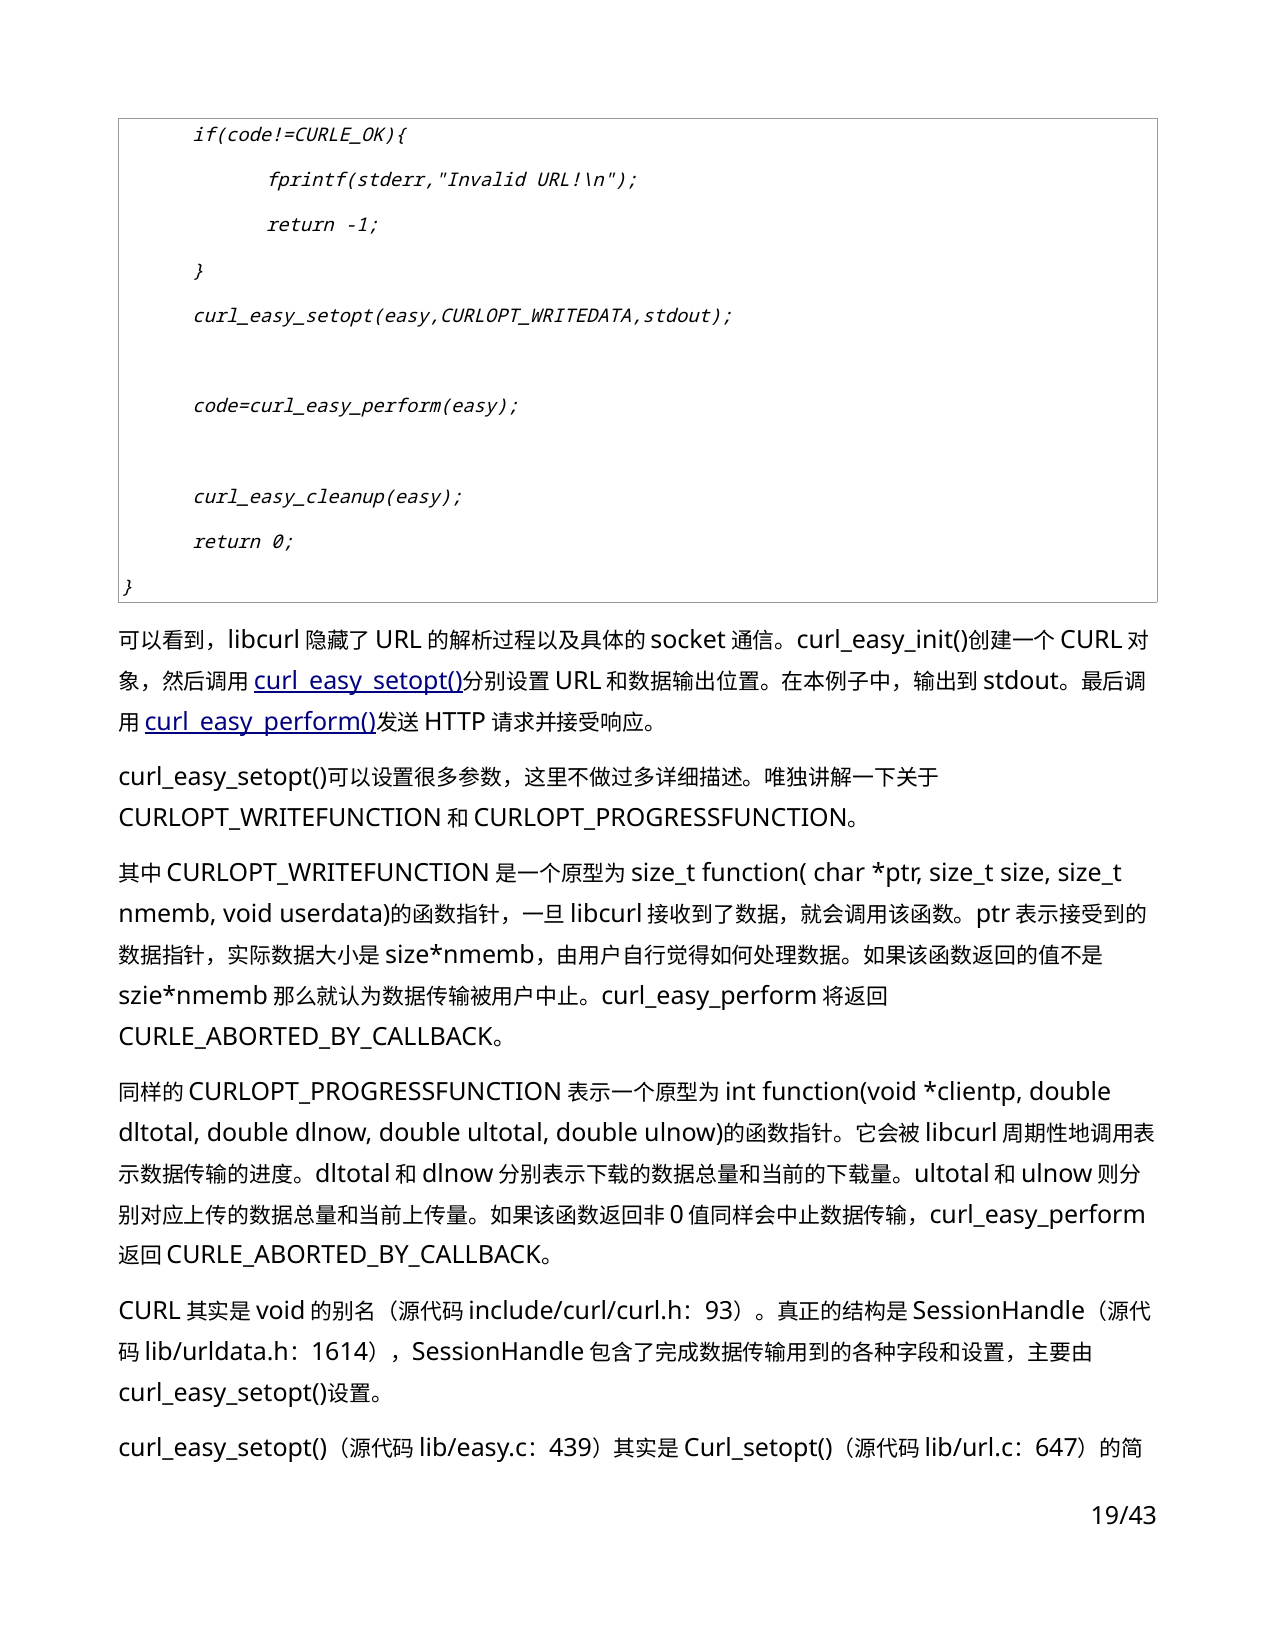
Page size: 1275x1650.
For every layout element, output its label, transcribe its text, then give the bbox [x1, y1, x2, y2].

text curl_easy_setopt(easy,CURLOPT_WRITEDATA,stdout); [119, 299, 1157, 328]
text curl_easy_setopt()（源代码lib/easy.c：439）其实是Curl_setopt()（源代码lib/url.c：647）的简 [118, 1429, 1157, 1464]
text 同样的CURLOPT_PROGRESSFUNCTION表示一个原型为int function(void *clientp, double dltotal, double dlnow, double ultotal, double ulnow)的函数指针。它会被libcurl周期性地调用表示数据传输的进度。dltotal和dlnow分别表示下载的数据总量和当前的下载量。ultotal和ulnow则分别对应上传的数据总量和当前上传量。如果该函数返回非0值同样会中止数据传输，curl_easy_perform返回CURLE_ABORTED_BY_CALLBACK。 [118, 1074, 1157, 1271]
text fprintf(stderr,"Invalid URL!\n"); [119, 163, 1157, 192]
text return 0; [119, 525, 1157, 554]
text code=curl_easy_perform(easy); [119, 389, 1157, 418]
text if(code!=CURLE_OK){ [119, 119, 1157, 147]
text 可以看到，libcurl隐藏了URL的解析过程以及具体的socket通信。curl_easy_init()创建一个CURL对象，然后调用curl_easy_setopt()分别设置URL和数据输出位置。在本例子中，输出到stdout。最后调用curl_easy_perform()发送HTTP请求并接受响应。 [118, 622, 1157, 737]
text } [119, 254, 1157, 282]
text } [119, 570, 1157, 602]
text 其中CURLOPT_WRITEFUNCTION是一个原型为size_t function( char *ptr, size_t size, size_t nmemb, void userdata)的函数指针，一旦libcurl接收到了数据，就会调用该函数。ptr表示接受到的数据指针，实际数据大小是size*nmemb，由用户自行觉得如何处理数据。如果该函数返回的值不是szie*nmemb那么就认为数据传输被用户中止。curl_easy_perform将返回CURLE_ABORTED_BY_CALLBACK。 [118, 855, 1157, 1052]
text CURL其实是void的别名（源代码include/curl/curl.h：93）。真正的结构是SessionHandle（源代码lib/urldata.h：1614），SessionHandle包含了完成数据传输用到的各种字段和设置，主要由curl_easy_setopt()设置。 [118, 1292, 1157, 1408]
text return -1; [119, 208, 1157, 237]
text curl_easy_cleanup(easy); [119, 480, 1157, 508]
text curl_easy_setopt()可以设置很多参数，这里不做过多详细描述。唯独讲解一下关于CURLOPT_WRITEFUNCTION和CURLOPT_PROGRESSFUNCTION。 [118, 759, 1157, 834]
